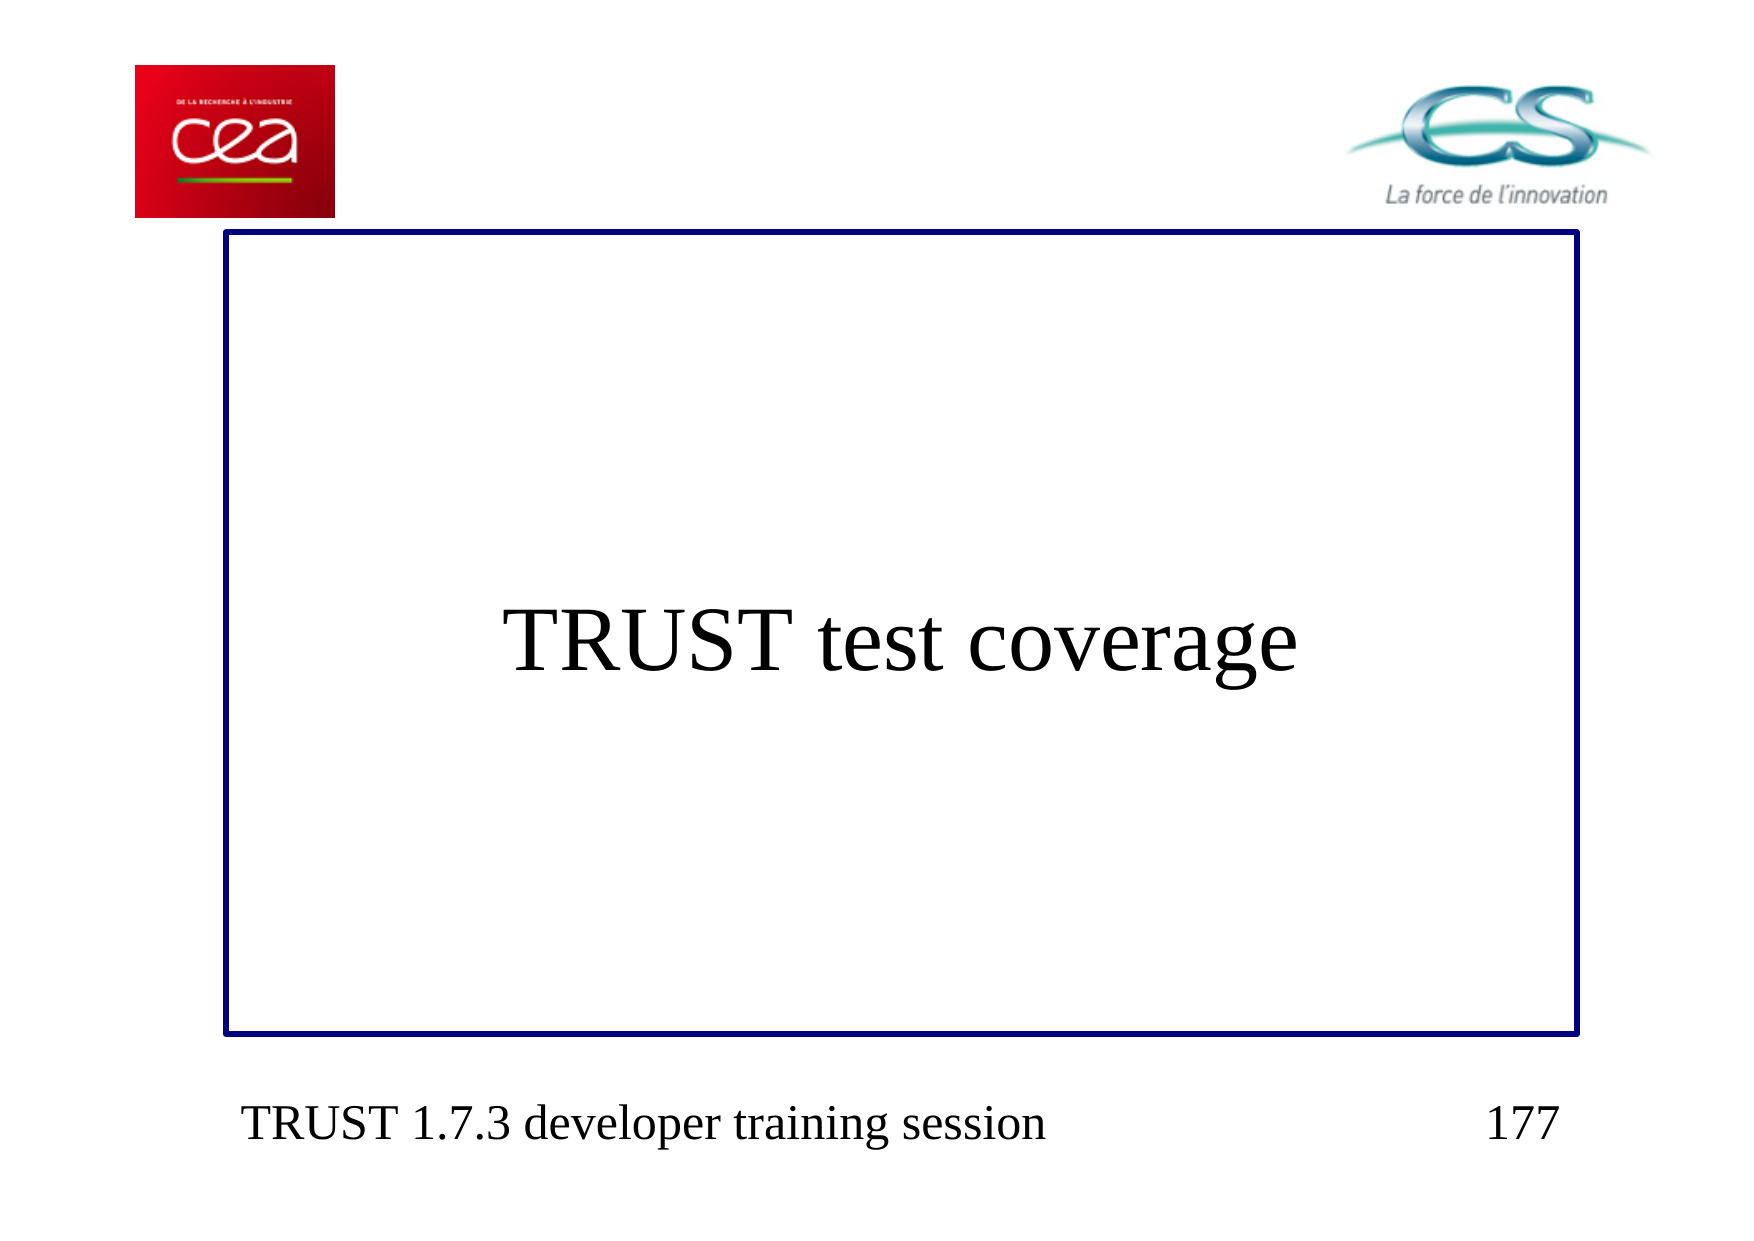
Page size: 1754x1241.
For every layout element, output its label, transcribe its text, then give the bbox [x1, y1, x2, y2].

picture [135, 65, 335, 218]
title TRUST test coverage [225, 232, 1577, 1035]
picture [1340, 73, 1662, 218]
